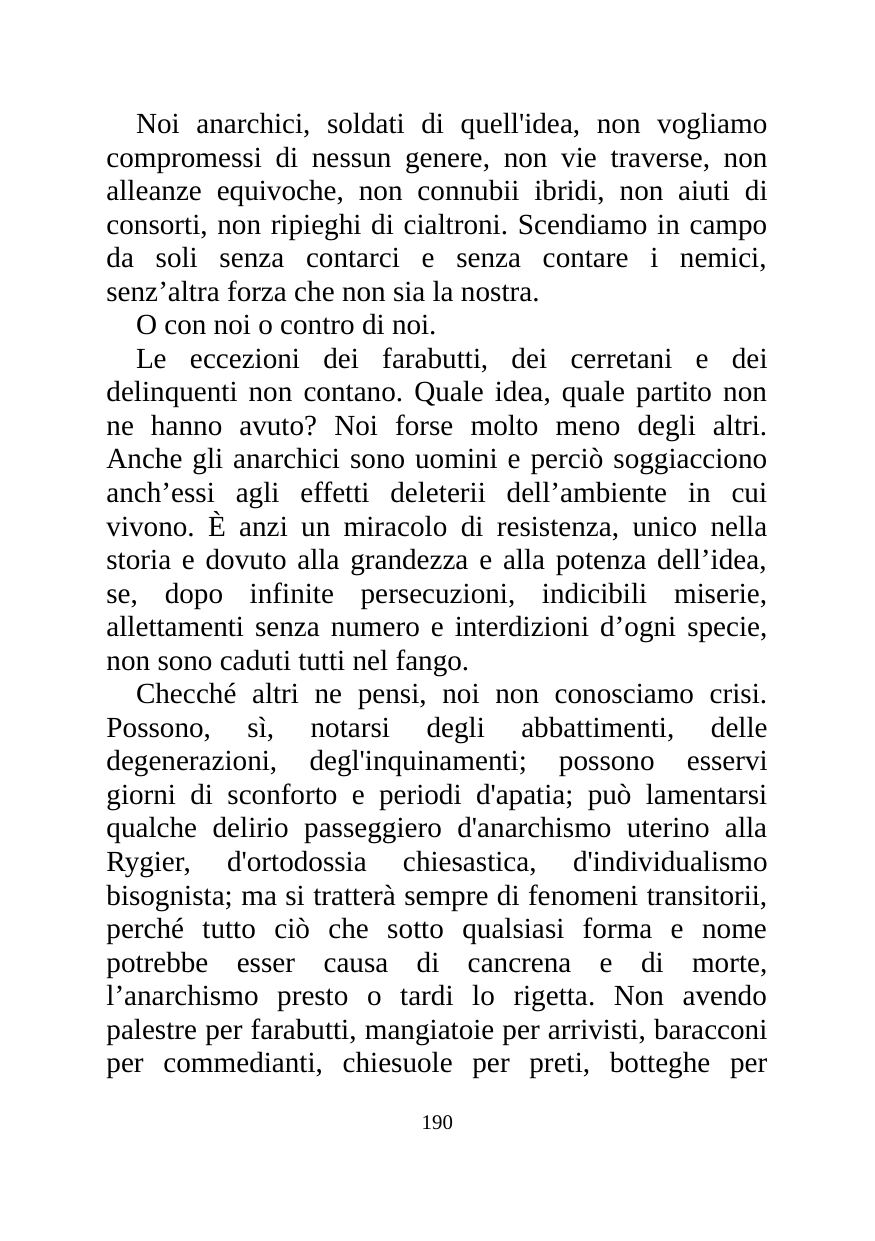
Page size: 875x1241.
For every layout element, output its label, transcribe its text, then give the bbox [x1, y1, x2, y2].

text Checché altri ne pensi, noi non conosciamo crisi. Possono, sì, notarsi degli abbattimenti, delle degenerazioni, degl'inquinamenti; possono esservi giorni di sconforto e periodi d'apatia; può lamentarsi qualche delirio passeggiero d'anarchismo uterino alla Rygier, d'ortodossia chiesastica, d'individualismo bisognista; ma si tratterà sempre di fenomeni transitorii, perché tutto ciò che sotto qualsiasi forma e nome potrebbe esser causa di cancrena e di morte, l’anarchismo presto o tardi lo rigetta. Non avendo palestre per farabutti, mangiatoie per arrivisti, baracconi per commedianti, chiesuole per preti, botteghe per [106, 676, 768, 1079]
text Noi anarchici, soldati di quell'idea, non vogliamo compromessi di nessun genere, non vie traverse, non alleanze equivoche, non connubii ibridi, non aiuti di consorti, non ripieghi di cialtroni. Scendiamo in campo da soli senza contarci e senza contare i nemici, senz’altra forza che non sia la nostra. [106, 106, 768, 307]
text Le eccezioni dei farabutti, dei cerretani e dei delinquenti non contano. Quale idea, quale partito non ne hanno avuto? Noi forse molto meno degli altri. Anche gli anarchici sono uomini e perciò soggiacciono anch’essi agli effetti deleterii dell’ambiente in cui vivono. È anzi un miracolo di resistenza, unico nella storia e dovuto alla grandezza e alla potenza dell’idea, se, dopo infinite persecuzioni, indicibili miserie, allettamenti senza numero e interdizioni d’ogni specie, non sono caduti tutti nel fango. [106, 341, 768, 676]
text O con noi o contro di noi. [106, 307, 768, 341]
